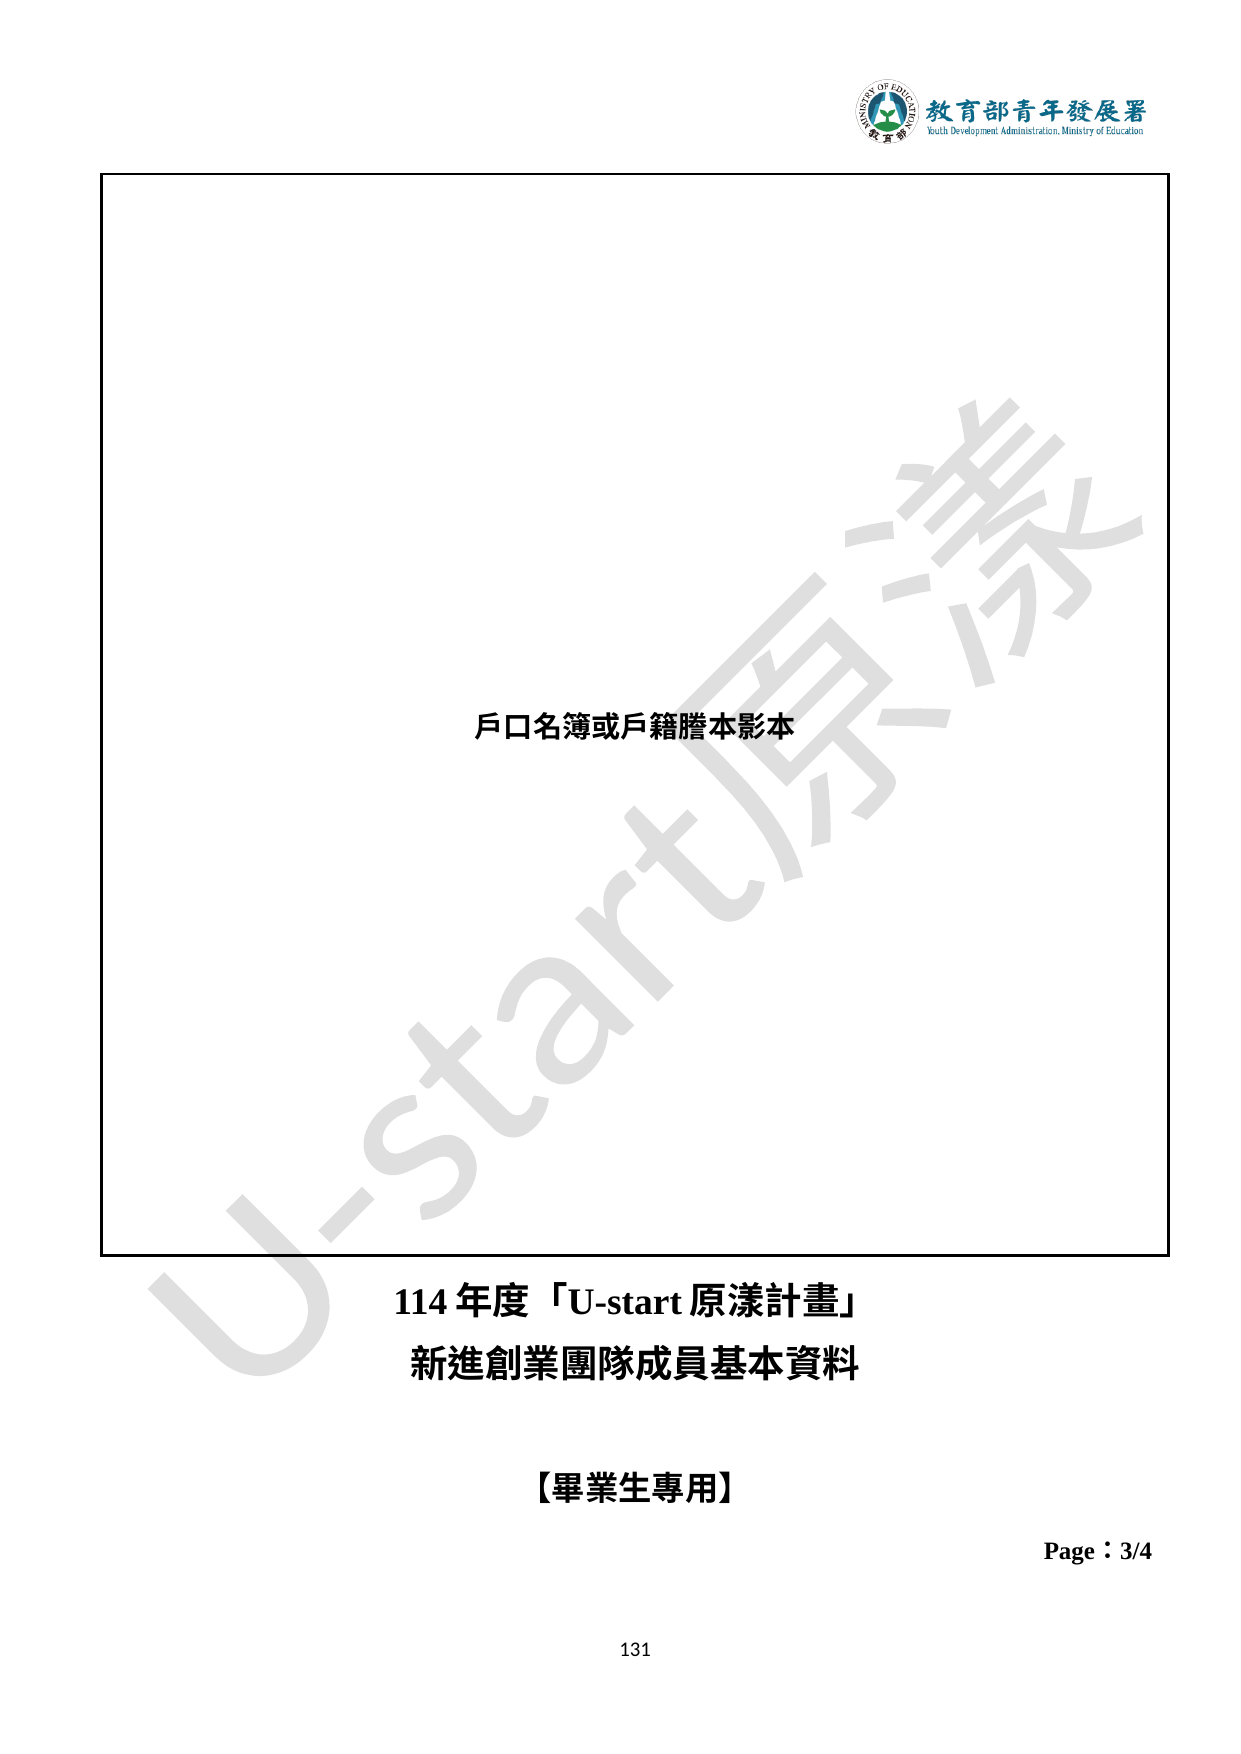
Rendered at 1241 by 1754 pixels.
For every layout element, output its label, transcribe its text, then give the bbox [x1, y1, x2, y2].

text 114年度「U-start原漾計畫」 [307, 1257, 1152, 1319]
text [118, 1257, 308, 1319]
text 【畢業生專用】 [118, 1444, 1152, 1507]
text 新進創業團隊成員基本資料 [118, 1319, 1152, 1382]
text Page：3/4 [118, 1507, 1152, 1569]
table_cell 戶口名簿或戶籍謄本影本 [103, 175, 1167, 1254]
